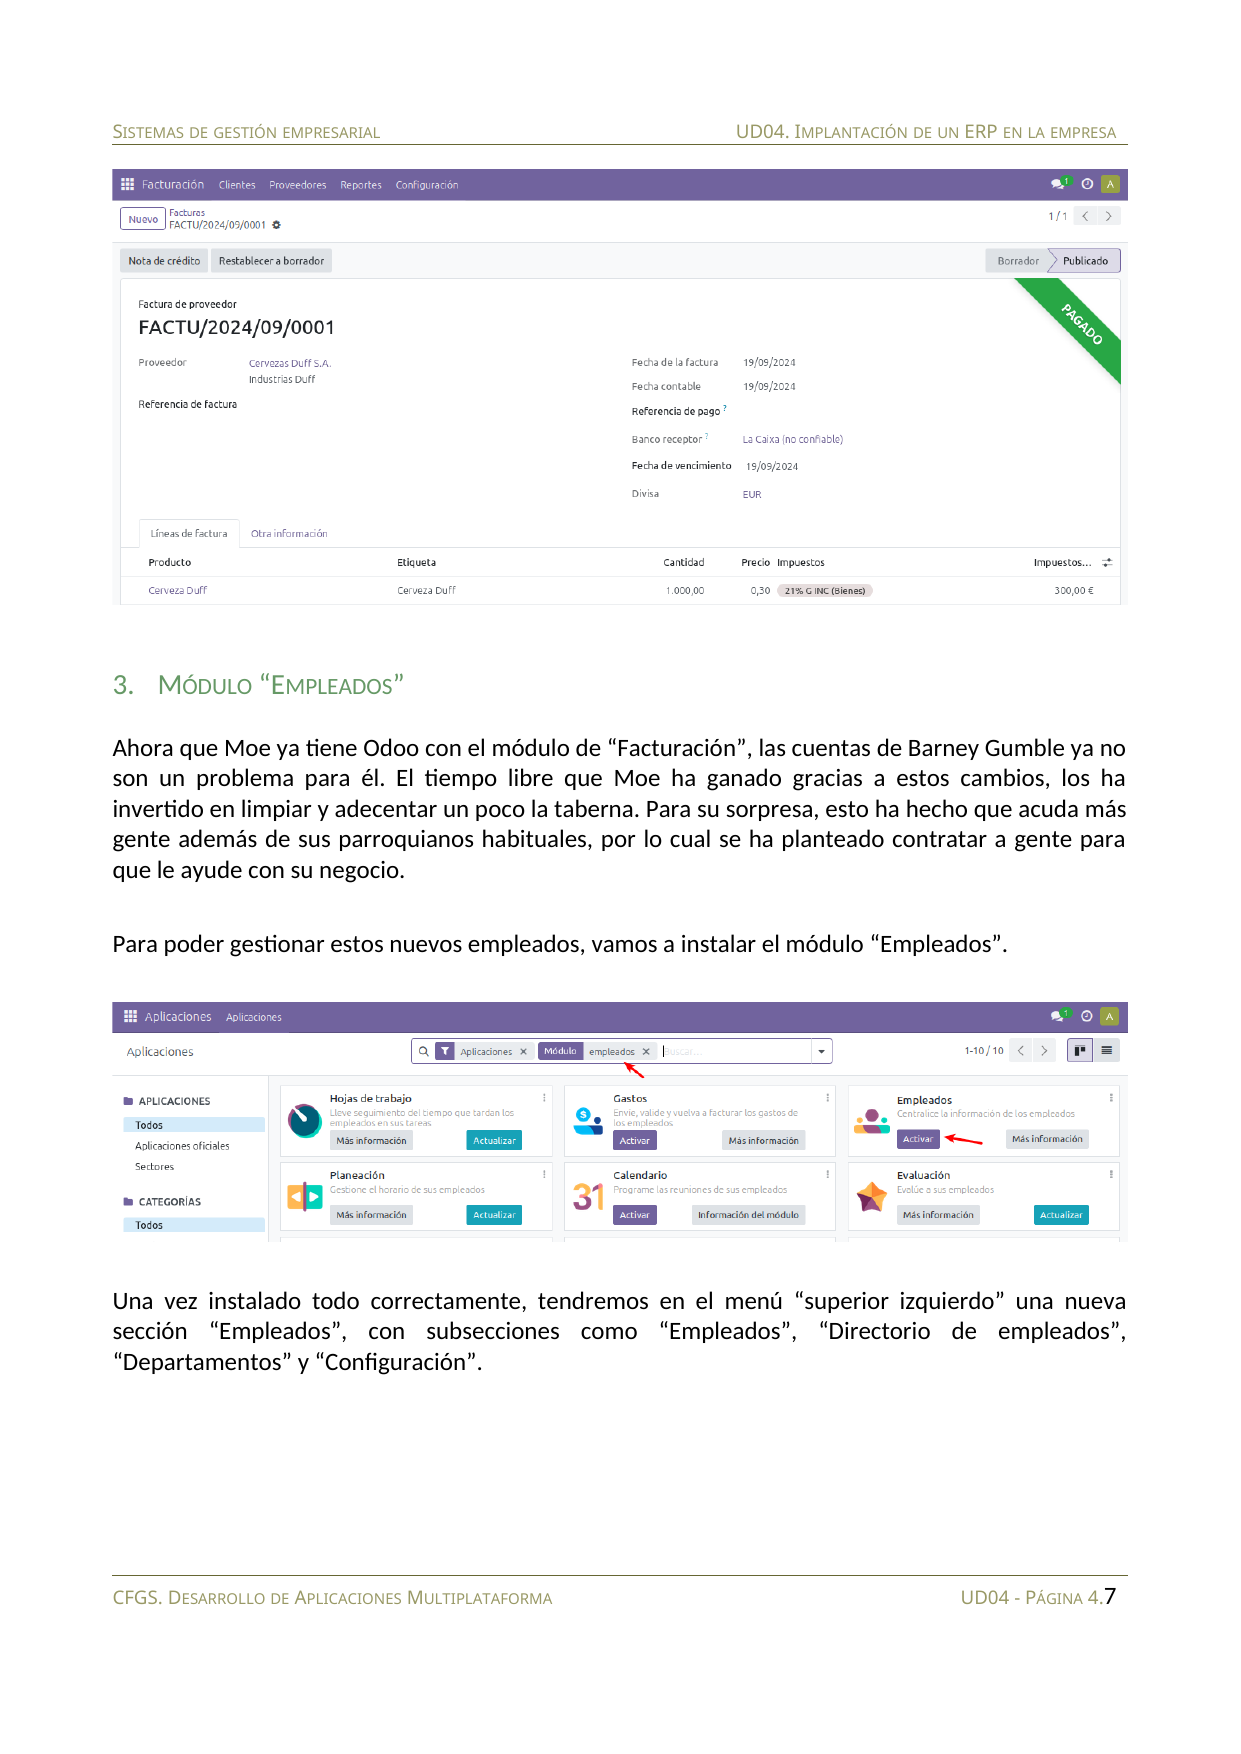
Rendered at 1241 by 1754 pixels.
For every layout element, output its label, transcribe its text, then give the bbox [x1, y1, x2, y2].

picture [112, 1002, 1128, 1242]
picture [112, 169, 1128, 605]
text Ahora que Moe ya tiene Odoo con el módulo de “Facturación”, las cuentas de Barney Gumble ya no son un problema para él. El tiempo libre que Moe ha ganado gracias a estos cambios, los ha invertido en limpiar y adecentar un poco la taberna. Para su sorpresa, esto ha hecho que acuda más gente además de sus parroquianos habituales, por lo cual se ha planteado contratar a gente para que le ayude con su negocio. [112, 732, 1128, 884]
subtitle Módulo “Empleados” [112, 666, 1128, 702]
text Para poder gestionar estos nuevos empleados, vamos a instalar el módulo “Empleados”. [112, 928, 1128, 958]
text Una vez instalado todo correctamente, tendremos en el menú “superior izquierdo” una nueva sección “Empleados”, con subsecciones como “Empleados”, “Directorio de empleados”, “Departamentos” y “Configuración”. [112, 1285, 1128, 1377]
